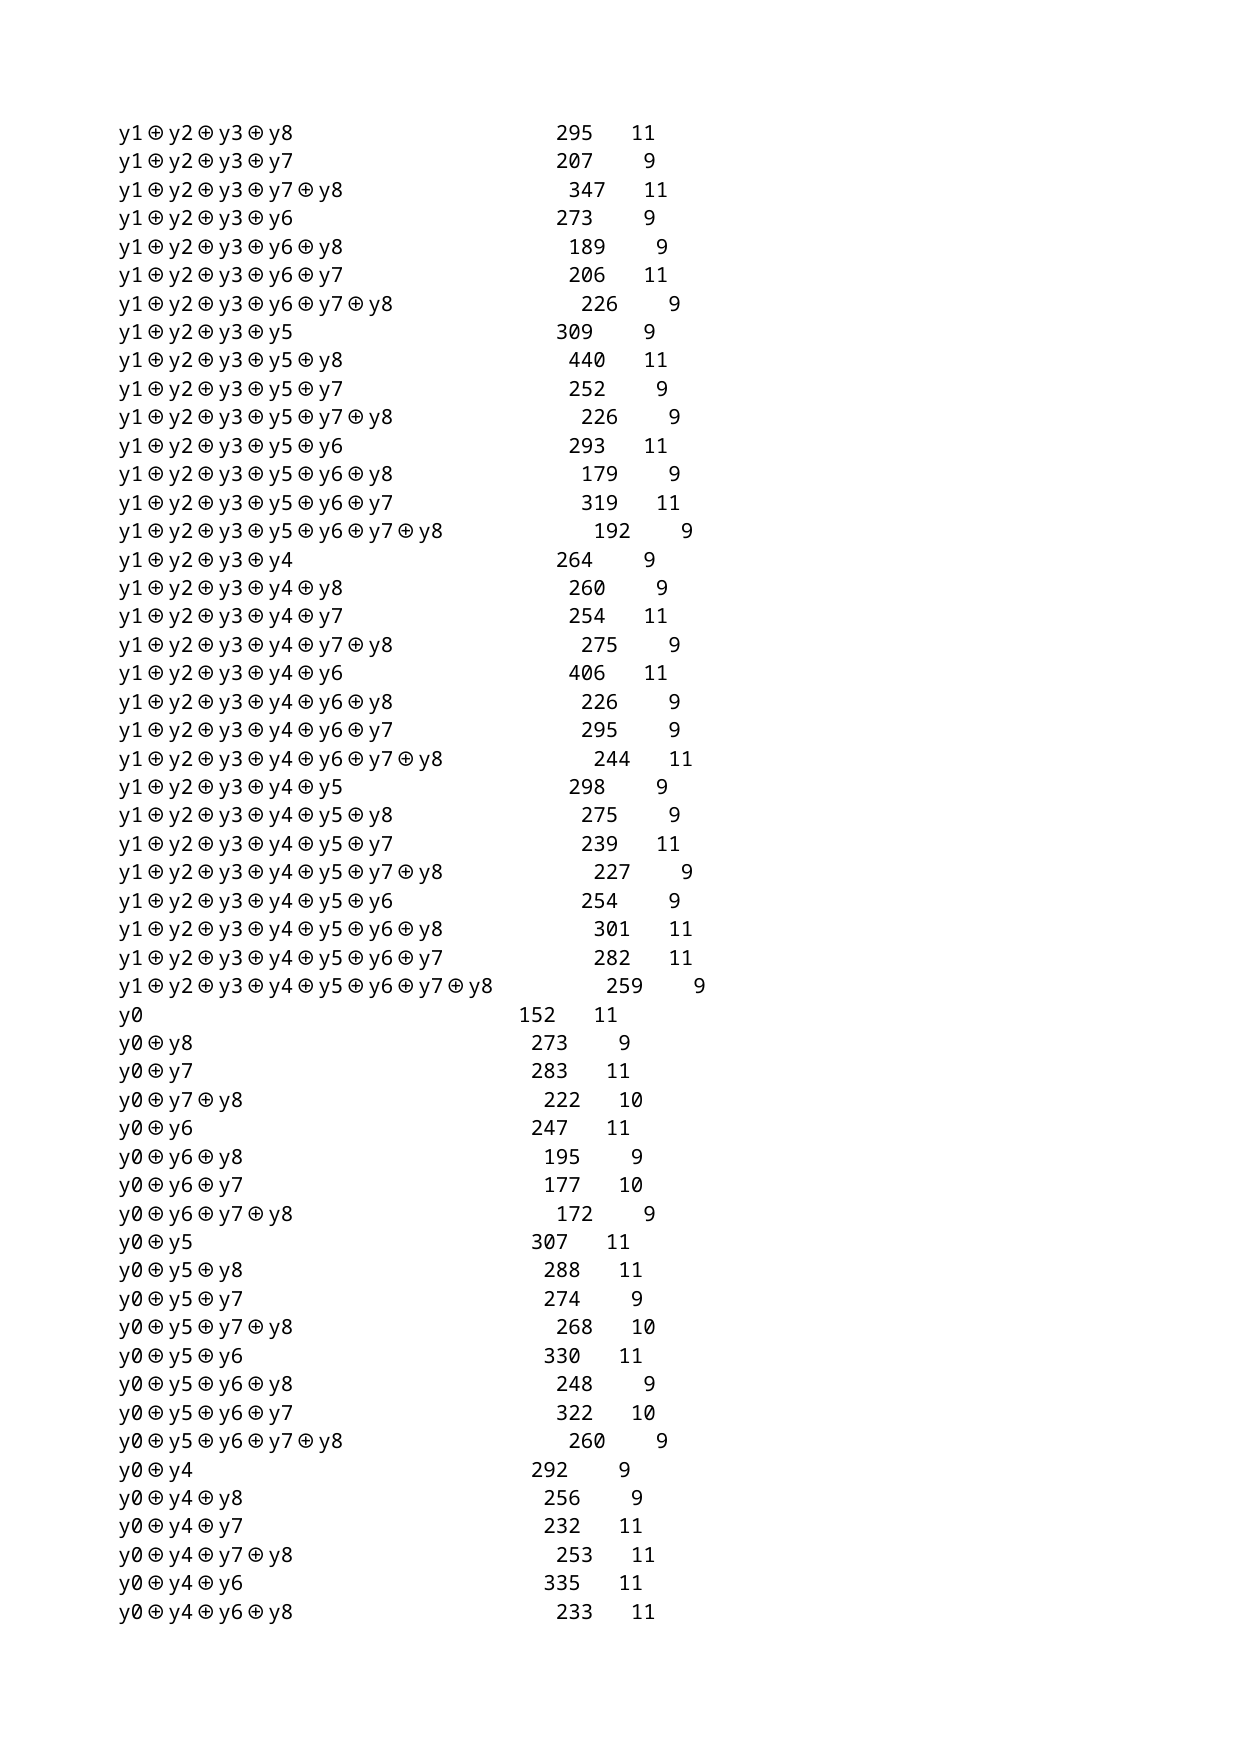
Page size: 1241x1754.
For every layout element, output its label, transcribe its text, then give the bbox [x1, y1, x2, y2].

text y0⊕y4⊕y7 232 11 [118, 1512, 1122, 1540]
text y1⊕y2⊕y3⊕y4 264 9 [118, 545, 1122, 573]
text y0⊕y6 247 11 [118, 1113, 1122, 1142]
text y1⊕y2⊕y3⊕y5⊕y7 252 9 [118, 374, 1122, 402]
text y1⊕y2⊕y3⊕y4⊕y6⊕y7 295 9 [118, 715, 1122, 744]
text y1⊕y2⊕y3⊕y5⊕y6 293 11 [118, 431, 1122, 459]
text y0⊕y4 292 9 [118, 1455, 1122, 1483]
text y1⊕y2⊕y3⊕y5⊕y6⊕y8 179 9 [118, 459, 1122, 488]
text y1⊕y2⊕y3⊕y4⊕y5 298 9 [118, 772, 1122, 801]
text y1⊕y2⊕y3⊕y6⊕y8 189 9 [118, 232, 1122, 260]
text y0⊕y4⊕y7⊕y8 253 11 [118, 1540, 1122, 1568]
text y1⊕y2⊕y3⊕y4⊕y7 254 11 [118, 602, 1122, 630]
text y1⊕y2⊕y3⊕y4⊕y6⊕y8 226 9 [118, 687, 1122, 715]
text y1⊕y2⊕y3⊕y6 273 9 [118, 203, 1122, 232]
text y0⊕y5⊕y7⊕y8 268 10 [118, 1312, 1122, 1341]
text y0⊕y4⊕y8 256 9 [118, 1483, 1122, 1512]
text y1⊕y2⊕y3⊕y4⊕y6⊕y7⊕y8 244 11 [118, 744, 1122, 772]
text y1⊕y2⊕y3⊕y5⊕y6⊕y7⊕y8 192 9 [118, 516, 1122, 545]
text y0⊕y5⊕y6 330 11 [118, 1341, 1122, 1369]
text y1⊕y2⊕y3⊕y5⊕y8 440 11 [118, 346, 1122, 374]
text y1⊕y2⊕y3⊕y4⊕y5⊕y7 239 11 [118, 829, 1122, 857]
text y1⊕y2⊕y3⊕y6⊕y7 206 11 [118, 260, 1122, 289]
text y1⊕y2⊕y3⊕y4⊕y5⊕y6⊕y7⊕y8 259 9 [118, 971, 1122, 1000]
text y0⊕y6⊕y8 195 9 [118, 1142, 1122, 1170]
text y0⊕y6⊕y7⊕y8 172 9 [118, 1199, 1122, 1227]
text y1⊕y2⊕y3⊕y4⊕y5⊕y6⊕y7 282 11 [118, 943, 1122, 971]
text y0⊕y8 273 9 [118, 1028, 1122, 1057]
text y1⊕y2⊕y3⊕y5⊕y6⊕y7 319 11 [118, 488, 1122, 516]
text y0⊕y6⊕y7 177 10 [118, 1170, 1122, 1199]
text y1⊕y2⊕y3⊕y4⊕y8 260 9 [118, 573, 1122, 602]
text y0⊕y5⊕y7 274 9 [118, 1284, 1122, 1312]
text y1⊕y2⊕y3⊕y7⊕y8 347 11 [118, 175, 1122, 203]
text y1⊕y2⊕y3⊕y4⊕y5⊕y6⊕y8 301 11 [118, 914, 1122, 943]
text y1⊕y2⊕y3⊕y5⊕y7⊕y8 226 9 [118, 402, 1122, 431]
text y1⊕y2⊕y3⊕y4⊕y7⊕y8 275 9 [118, 630, 1122, 658]
text y0⊕y4⊕y6⊕y8 233 11 [118, 1597, 1122, 1625]
text y0 152 11 [118, 1000, 1122, 1028]
text y1⊕y2⊕y3⊕y8 295 11 [118, 118, 1122, 147]
text y1⊕y2⊕y3⊕y4⊕y5⊕y6 254 9 [118, 886, 1122, 914]
text y1⊕y2⊕y3⊕y5 309 9 [118, 317, 1122, 346]
text y0⊕y5⊕y6⊕y7⊕y8 260 9 [118, 1426, 1122, 1455]
text y0⊕y7⊕y8 222 10 [118, 1085, 1122, 1113]
text y0⊕y4⊕y6 335 11 [118, 1568, 1122, 1597]
text y1⊕y2⊕y3⊕y4⊕y5⊕y8 275 9 [118, 801, 1122, 829]
text y0⊕y5⊕y6⊕y7 322 10 [118, 1398, 1122, 1426]
text y0⊕y5⊕y6⊕y8 248 9 [118, 1369, 1122, 1398]
text y0⊕y5⊕y8 288 11 [118, 1256, 1122, 1284]
text y0⊕y7 283 11 [118, 1057, 1122, 1085]
text y1⊕y2⊕y3⊕y6⊕y7⊕y8 226 9 [118, 289, 1122, 317]
text y0⊕y5 307 11 [118, 1227, 1122, 1256]
text y1⊕y2⊕y3⊕y4⊕y6 406 11 [118, 658, 1122, 687]
text y1⊕y2⊕y3⊕y4⊕y5⊕y7⊕y8 227 9 [118, 857, 1122, 886]
text y1⊕y2⊕y3⊕y7 207 9 [118, 147, 1122, 175]
